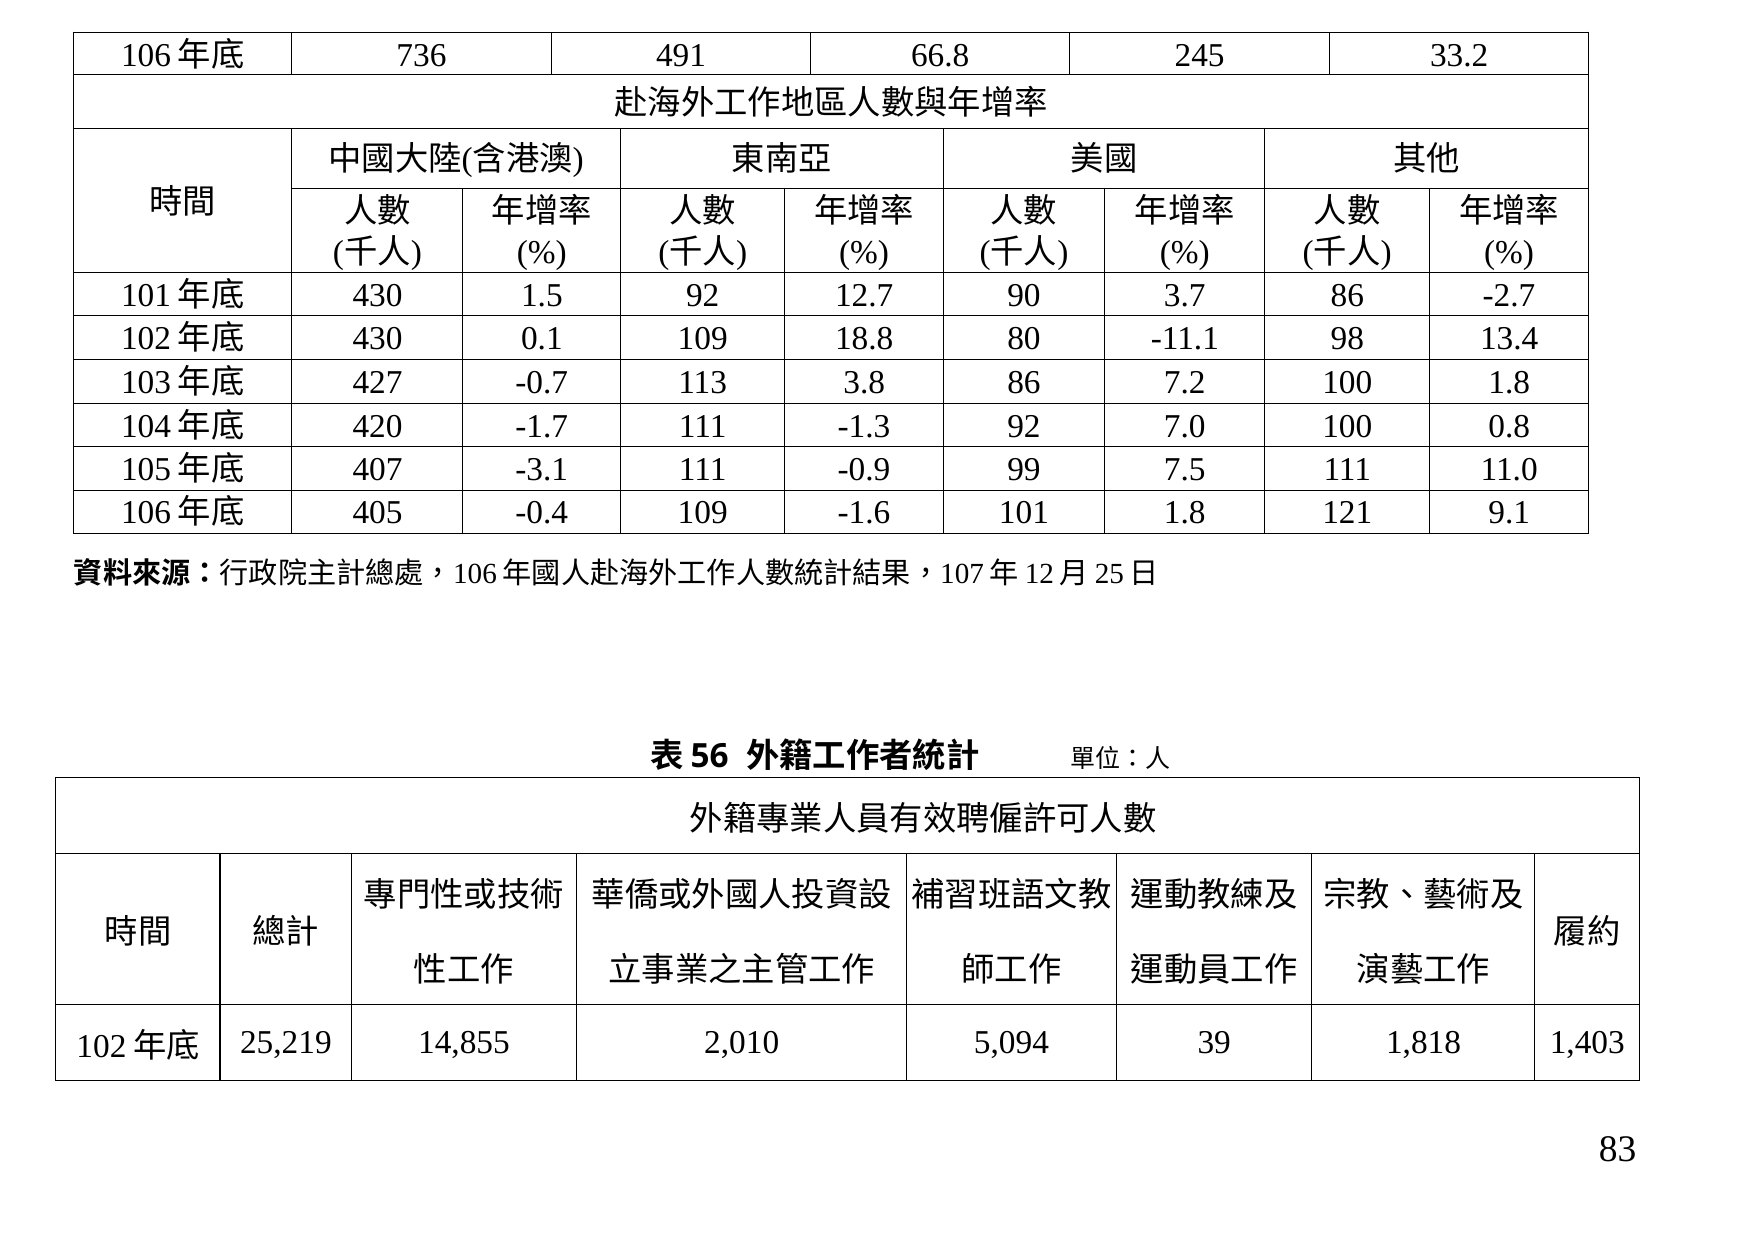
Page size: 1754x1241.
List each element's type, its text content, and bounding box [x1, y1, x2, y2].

table_cell 92 [944, 404, 1104, 446]
table_cell 90 [944, 273, 1104, 315]
table_cell 66.8 [811, 33, 1069, 74]
table_cell -0.4 [463, 491, 620, 532]
table_cell 0.1 [463, 316, 620, 358]
table_cell 106年底 [74, 33, 291, 74]
table_cell 專門性或技術性工作 [352, 854, 576, 1004]
table_cell 1,818 [1312, 1005, 1534, 1080]
table_cell 25,219 [221, 1005, 351, 1080]
table_cell 736 [292, 33, 551, 74]
table_cell 13.4 [1430, 316, 1588, 358]
table_cell 中國大陸(含港澳) [292, 129, 620, 188]
table_cell 86 [944, 360, 1104, 402]
table_cell 3.7 [1105, 273, 1264, 315]
table_cell -11.1 [1105, 316, 1264, 358]
table_cell 宗教、藝術及演藝工作 [1312, 854, 1534, 1004]
table_cell 104年底 [74, 404, 291, 446]
table_cell 407 [292, 447, 462, 489]
table_cell 105年底 [74, 447, 291, 489]
table_cell -3.1 [463, 447, 620, 489]
table_cell 109 [621, 491, 784, 532]
table_cell 92 [621, 273, 784, 315]
table_cell 405 [292, 491, 462, 532]
table_cell 美國 [944, 129, 1264, 188]
text 表56 外籍工作者統計 單位：人 [59, 728, 1636, 777]
table_cell 39 [1117, 1005, 1311, 1080]
table_cell 420 [292, 404, 462, 446]
table_cell 14,855 [352, 1005, 576, 1080]
table_cell 109 [621, 316, 784, 358]
table_cell 245 [1070, 33, 1329, 74]
table_cell 11.0 [1430, 447, 1588, 489]
table_cell 430 [292, 273, 462, 315]
table_cell 12.7 [785, 273, 943, 315]
table_cell -2.7 [1430, 273, 1588, 315]
table_cell 427 [292, 360, 462, 402]
table_cell 111 [621, 447, 784, 489]
table_cell 其他 [1265, 129, 1588, 188]
table_cell 履約 [1535, 854, 1639, 1004]
table_cell 430 [292, 316, 462, 358]
table_cell 100 [1265, 404, 1429, 446]
table_cell 7.0 [1105, 404, 1264, 446]
table_cell -0.7 [463, 360, 620, 402]
table_cell 98 [1265, 316, 1429, 358]
table_cell 102年底 [74, 316, 291, 358]
table_cell 人數 (千人) [1265, 189, 1429, 272]
table_cell 5,094 [907, 1005, 1116, 1080]
table_cell 人數 (千人) [292, 189, 462, 272]
table_cell 人數 (千人) [621, 189, 784, 272]
table_cell 1,403 [1535, 1005, 1639, 1080]
table_cell 111 [1265, 447, 1429, 489]
table_cell 100 [1265, 360, 1429, 402]
table_cell 103年底 [74, 360, 291, 402]
table_cell 年增率(%) [463, 189, 620, 272]
table_cell 3.8 [785, 360, 943, 402]
table_cell 時間 [74, 129, 291, 272]
table_cell 1.5 [463, 273, 620, 315]
table_cell 年增率(%) [785, 189, 943, 272]
table_cell 113 [621, 360, 784, 402]
table_cell 86 [1265, 273, 1429, 315]
table_cell 華僑或外國人投資設立事業之主管工作 [577, 854, 906, 1004]
table_cell 33.2 [1330, 33, 1588, 74]
table_cell -1.3 [785, 404, 943, 446]
subtitle 資料來源：行政院主計總處，106年國人赴海外工作人數統計結果，107年12月25日 [59, 533, 1636, 608]
table_cell 時間 [56, 854, 219, 1004]
table_cell -0.9 [785, 447, 943, 489]
table_header 外籍專業人員有效聘僱許可人數 [56, 778, 1639, 853]
table_cell 1.8 [1430, 360, 1588, 402]
table_cell 1.8 [1105, 491, 1264, 532]
table_cell 總計 [221, 854, 351, 1004]
table_cell 人數 (千人) [944, 189, 1104, 272]
table_cell 年增率(%) [1430, 189, 1588, 272]
table_cell 運動教練及運動員工作 [1117, 854, 1311, 1004]
table_cell 121 [1265, 491, 1429, 532]
table_cell 7.5 [1105, 447, 1264, 489]
table_cell 2,010 [577, 1005, 906, 1080]
table_cell 0.8 [1430, 404, 1588, 446]
table_cell 補習班語文教師工作 [907, 854, 1116, 1004]
table_cell 102年底 [56, 1005, 219, 1080]
table_cell -1.6 [785, 491, 943, 532]
table_cell 9.1 [1430, 491, 1588, 532]
table_cell 111 [621, 404, 784, 446]
table_cell -1.7 [463, 404, 620, 446]
table_cell 101年底 [74, 273, 291, 315]
table_cell 年增率(%) [1105, 189, 1264, 272]
table_cell 106年底 [74, 491, 291, 532]
table_cell 101 [944, 491, 1104, 532]
table_cell 491 [552, 33, 810, 74]
table_cell 80 [944, 316, 1104, 358]
table_cell 18.8 [785, 316, 943, 358]
table_cell 東南亞 [621, 129, 943, 188]
table_cell 赴海外工作地區人數與年增率 [74, 75, 1588, 128]
table_cell 7.2 [1105, 360, 1264, 402]
table_cell 99 [944, 447, 1104, 489]
